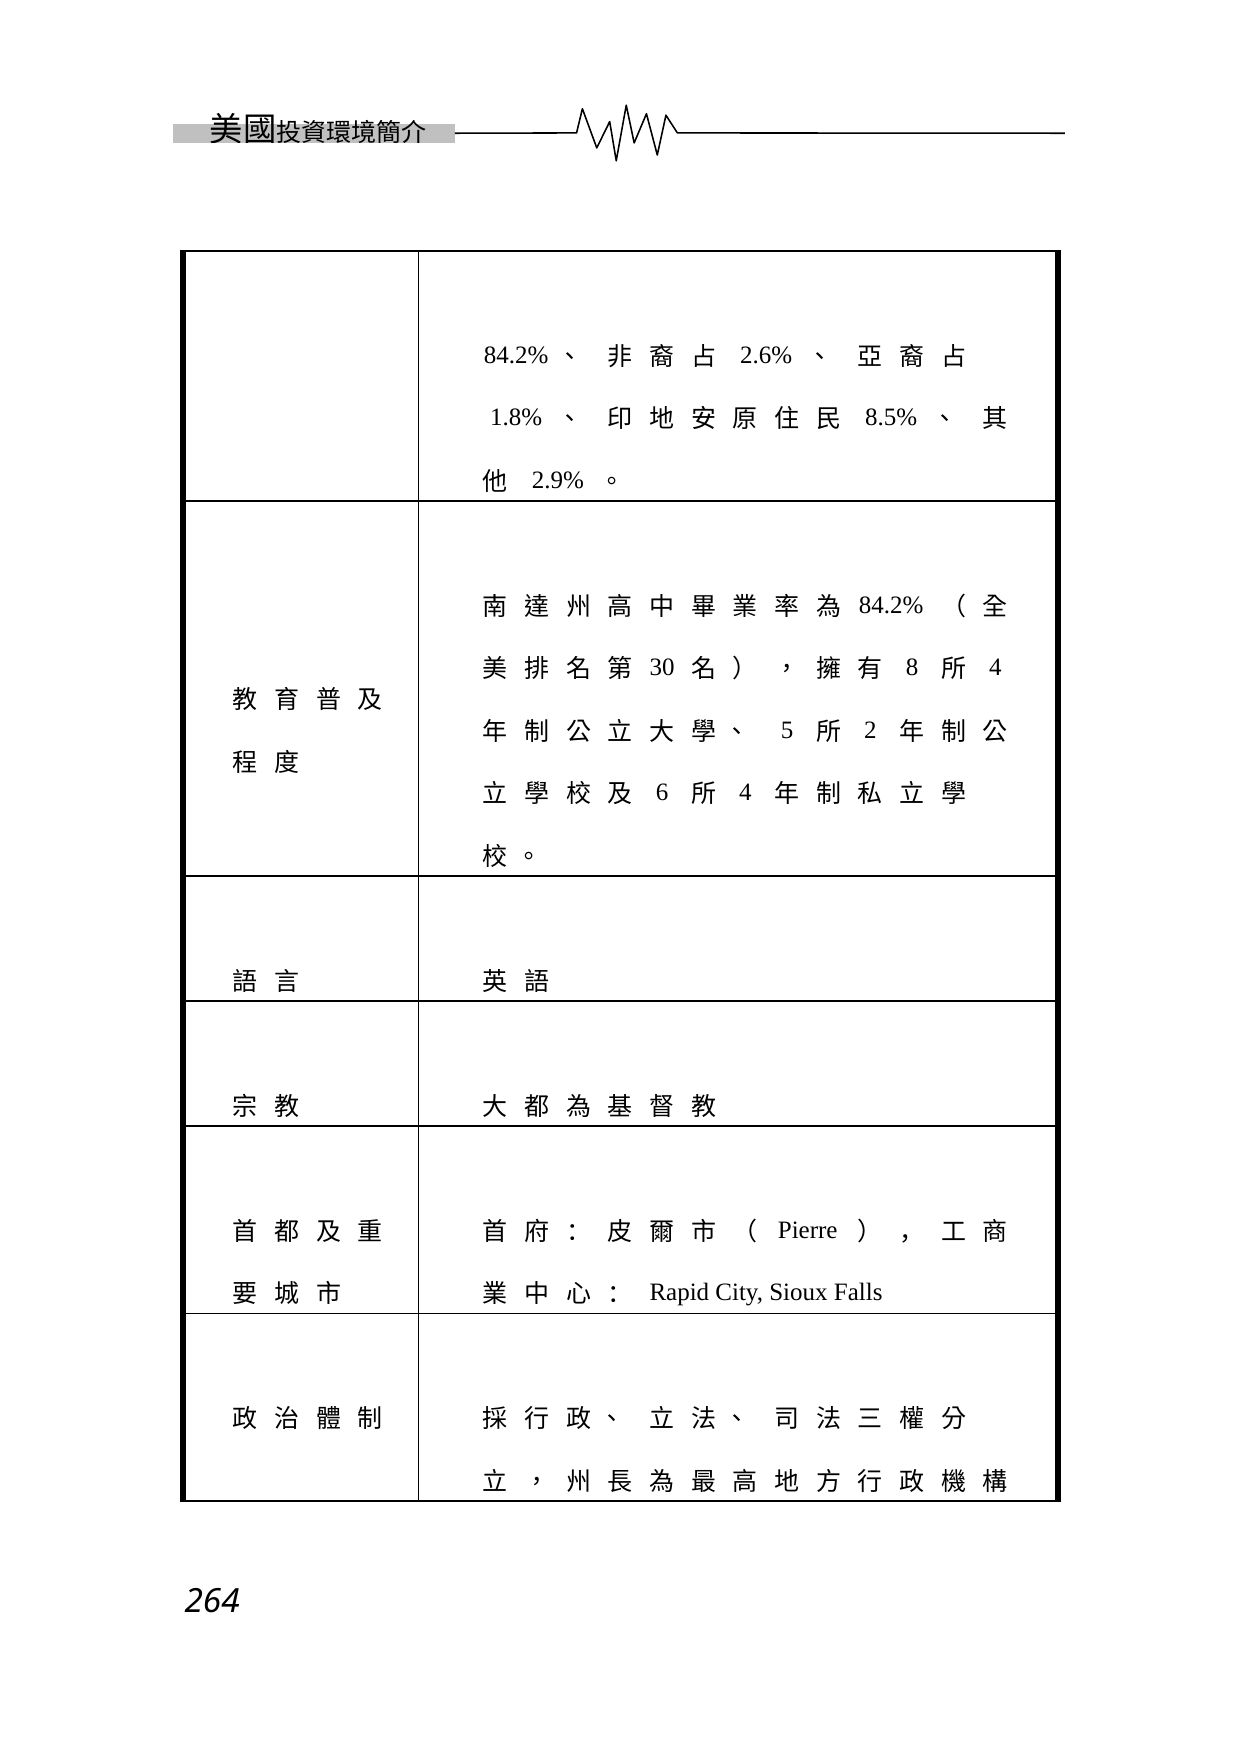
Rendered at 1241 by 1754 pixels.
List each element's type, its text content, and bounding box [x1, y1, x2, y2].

table_cell [186, 252, 418, 500]
table_cell 教育普及程度 [186, 502, 418, 875]
table_cell 語言 [186, 877, 418, 1000]
table_cell 首府：皮爾市（Pierre），工商業中心：Rapid City, Sioux Falls [419, 1127, 1055, 1313]
table_cell 首都及重要城市 [186, 1127, 418, 1313]
table_cell 英語 [419, 877, 1055, 1000]
table_cell 採行政、立法、司法三權分立，州長為最高地方行政機構 [419, 1314, 1055, 1500]
table_cell 84.2%、非裔占2.6%、亞裔占1.8%、印地安原住民8.5%、其他2.9%。 [419, 252, 1055, 500]
table_cell 大都為基督教 [419, 1002, 1055, 1125]
table_cell 南達州高中畢業率為84.2%（全美排名第30名），擁有8所4年制公立大學、5所2年制公立學校及6所4年制私立學校。 [419, 502, 1055, 875]
table_cell 宗教 [186, 1002, 418, 1125]
table_cell 政治體制 [186, 1314, 418, 1500]
